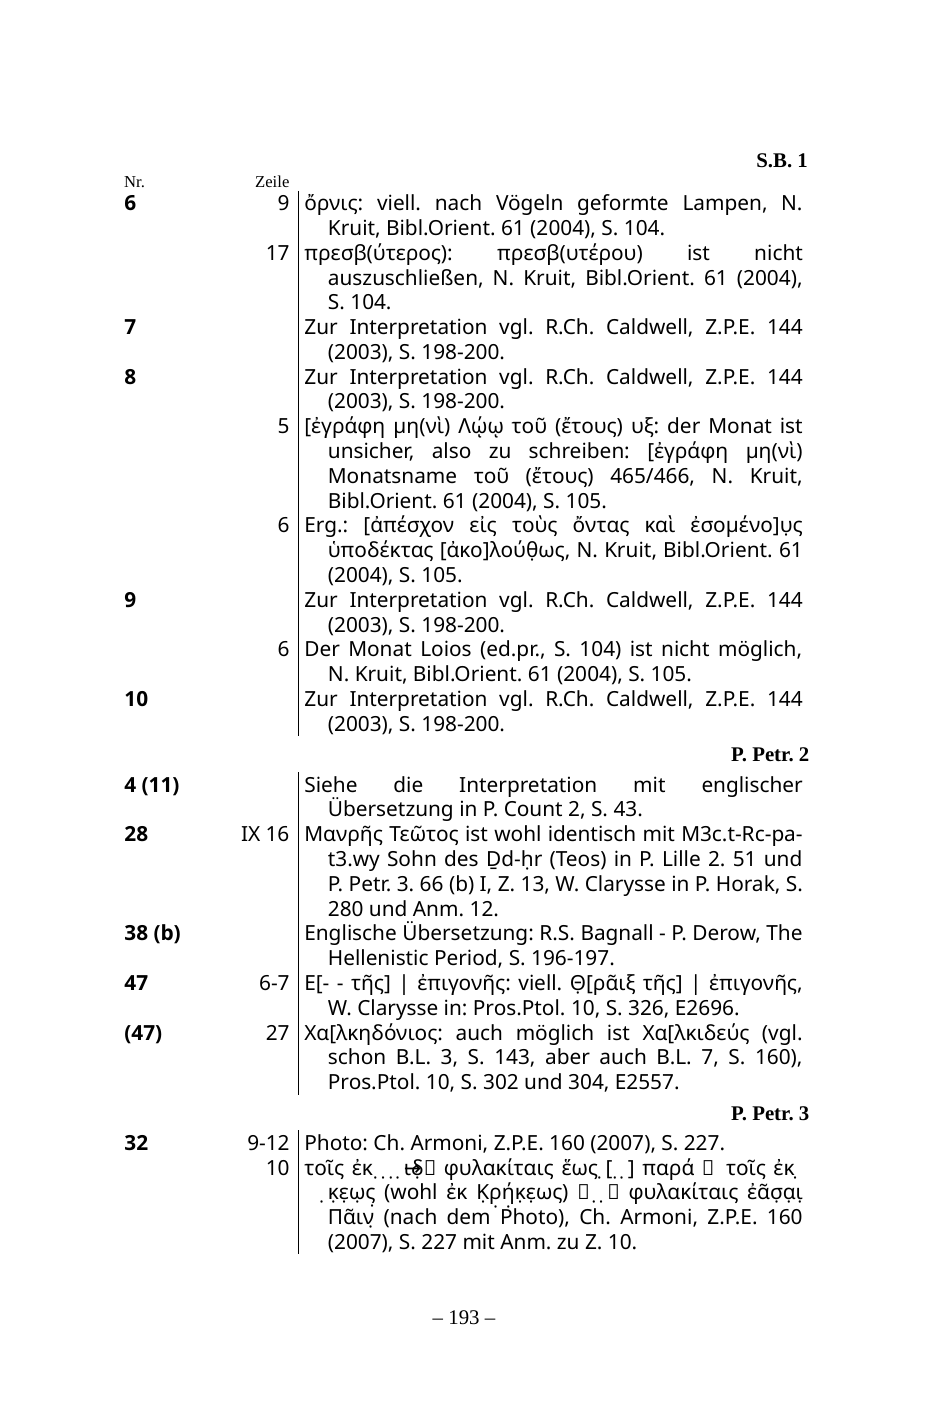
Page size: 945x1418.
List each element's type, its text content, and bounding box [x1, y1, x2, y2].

table_cell [118, 637, 207, 687]
table_cell 28 [118, 822, 207, 921]
table_cell 8 [118, 364, 298, 414]
table_header 32 [118, 1130, 207, 1155]
table_cell 27 [207, 1020, 298, 1094]
table_cell 9 [207, 191, 298, 240]
table_cell Zur Interpretation vgl. R.Ch. Caldwell, Z.P.E. 144 (2003), S. 198-200. [299, 315, 809, 364]
table_header Photo: Ch. Armoni, Z.P.E. 160 (2007), S. 227. [299, 1130, 809, 1155]
table_cell [118, 513, 207, 587]
table_cell 38 (b) [118, 921, 298, 971]
table_header 4 (11) [118, 772, 298, 822]
table_cell 17 [207, 240, 298, 315]
table_cell [118, 414, 207, 513]
table_cell Zur Interpretation vgl. R.Ch. Caldwell, Z.P.E. 144 (2003), S. 198-200. [299, 687, 809, 736]
table_cell (47) [118, 1020, 207, 1094]
table_cell ὄρνις: viell. nach Vögeln geformte Lampen, N. Kruit, Bibl.Orient. 61 (2004), S. 104. [299, 191, 809, 240]
table_cell Englische Übersetzung: R.S. Bagnall - P. Derow, The Hellenistic Period, S. 196-197. [299, 921, 809, 971]
table_cell 5 [207, 414, 298, 513]
table_cell 6 [207, 637, 298, 687]
table_cell [118, 1155, 207, 1254]
table_cell 47 [118, 971, 207, 1020]
table_cell Der Monat Loios (ed.pr., S. 104) ist nicht möglich, N. Kruit, Bibl.Orient. 61 (2004), S. 105. [299, 637, 809, 687]
table_cell [118, 240, 207, 315]
table_cell Ε[- - τῆς] | ἐπιγονῆς: viell. Θ̣[ρᾶιξ τῆς] | ἐπιγονῆς, W. Clarysse in: Pros.Ptol. 10, S. 326, E2696. [299, 971, 809, 1020]
table_cell 6-7 [207, 971, 298, 1020]
table_header 9-12 [207, 1130, 298, 1155]
table_cell 7 [118, 315, 298, 364]
subtitle P. Petr. 3 [118, 1100, 809, 1124]
table_cell Zur Interpretation vgl. R.Ch. Caldwell, Z.P.E. 144 (2003), S. 198-200. [299, 364, 809, 414]
table_header Siehe die Interpretation mit englischer Übersetzung in P. Count 2, S. 43. [299, 772, 809, 822]
table_cell Μανρῆς Τεῶτος ist wohl identisch mit M3c.t-Rc-pa-t3.wy Sohn des Ḏd-ḥr (Teos) in P. Lille 2. 51 und P. Petr. 3. 66 (b) I, Z. 13, W. Clarysse in P. Horak, S. 280 und Anm. 12. [299, 822, 809, 921]
table_cell Χα[λκηδόνιος: auch möglich ist Χα[λκιδεύς (vgl. schon B.L. 3, S. 143, aber auch B.L. 7, S. 160), Pros.Ptol. 10, S. 302 und 304, E2557. [299, 1020, 809, 1094]
table_cell 10 [207, 1155, 298, 1254]
subtitle P. Petr. 2 [118, 742, 809, 766]
table_cell [ἐγράφη μη(νὶ) Λῴῳ τοῦ (ἔτους) υξ: der Monat ist unsicher, also zu schreiben: [ἐγράφη μη(νὶ) Monatsname τοῦ (ἔτους) 465/466, N. Kruit, Bibl.Orient. 61 (2004), S. 105. [299, 414, 809, 513]
table_cell IX 16 [207, 822, 298, 921]
table_cell Erg.: [ἀπέσχον εἰς τοὺς ὄντας καὶ ἐσομένο]υ̣ς ὑποδέκτας [ἀκο]λούθ̣ως, N. Kruit, Bibl.Orient. 61 (2004), S. 105. [299, 513, 809, 587]
table_cell 6 [207, 513, 298, 587]
table_cell τοῖς ἐκ ̣ ̣ ̣ ̣ιδ̣ φυλακίταις ἕως ̣[ ̣ ̣] παρά → τοῖς ἐκ ̣ ̣κ̣ε̣ω̣ς̣ (wohl ἐκ Κ̣ρ̣ή̣κ̣ε̣ως)  ̣ ̣ φυλακίταις ἐᾶσ̣α̣ι̣ Πᾶιν̣ (nach dem Photo), Ch. Armoni, Z.P.E. 160 (2007), S. 227 mit Anm. zu Z. 10. [299, 1155, 809, 1254]
table_cell 9 [118, 588, 298, 637]
table_cell Zur Interpretation vgl. R.Ch. Caldwell, Z.P.E. 144 (2003), S. 198-200. [299, 588, 809, 637]
table_cell πρεσβ(ύτερος): πρεσβ(υτέρου) ist nicht auszuschließen, N. Kruit, Bibl.Orient. 61 (2004), S. 104. [299, 240, 809, 315]
table_cell 6 [118, 191, 207, 240]
table_cell 10 [118, 687, 298, 736]
